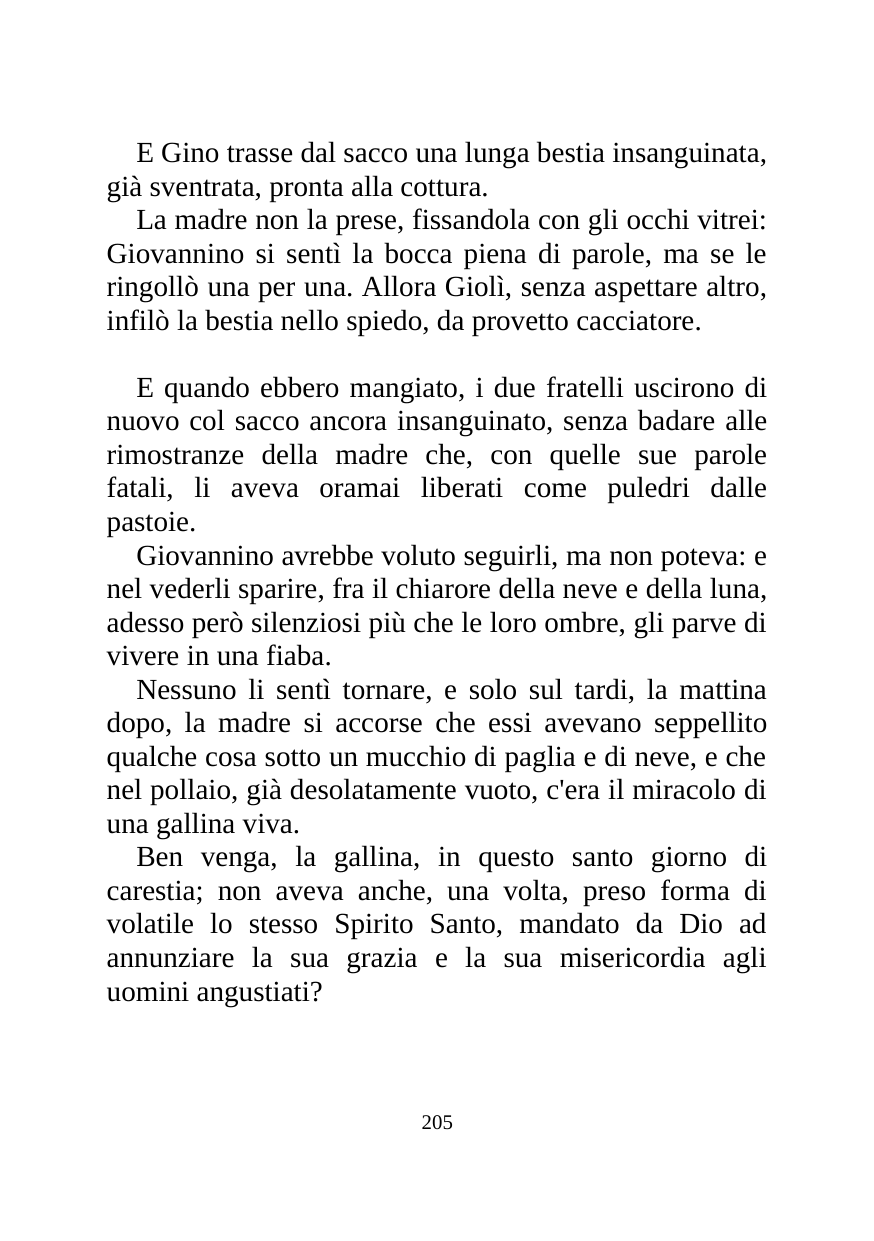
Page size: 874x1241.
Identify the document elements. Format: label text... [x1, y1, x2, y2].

text E quando ebbero mangiato, i due fratelli uscirono di nuovo col sacco ancora insanguinato, senza badare alle rimostranze della madre che, con quelle sue parole fatali, li aveva oramai liberati come puledri dalle pastoie. [106, 370, 768, 538]
text Ben venga, la gallina, in questo santo giorno di carestia; non aveva anche, una volta, preso forma di volatile lo stesso Spirito Santo, mandato da Dio ad annunziare la sua grazia e la sua misericordia agli uomini angustiati? [106, 839, 768, 1007]
text Nessuno li sentì tornare, e solo sul tardi, la mattina dopo, la madre si accorse che essi avevano seppellito qualche cosa sotto un mucchio di paglia e di neve, e che nel pollaio, già desolatamente vuoto, c'era il miracolo di una gallina viva. [106, 672, 768, 839]
text La madre non la prese, fissandola con gli occhi vitrei: Giovannino si sentì la bocca piena di parole, ma se le ringollò una per una. Allora Giolì, senza aspettare altro, infilò la bestia nello spiedo, da provetto cacciatore. [106, 202, 768, 336]
text E Gino trasse dal sacco una lunga bestia insanguinata, già sventrata, pronta alla cottura. [106, 135, 768, 202]
text Giovannino avrebbe voluto seguirli, ma non poteva: e nel vederli sparire, fra il chiarore della neve e della luna, adesso però silenziosi più che le loro ombre, gli parve di vivere in una fiaba. [106, 538, 768, 672]
